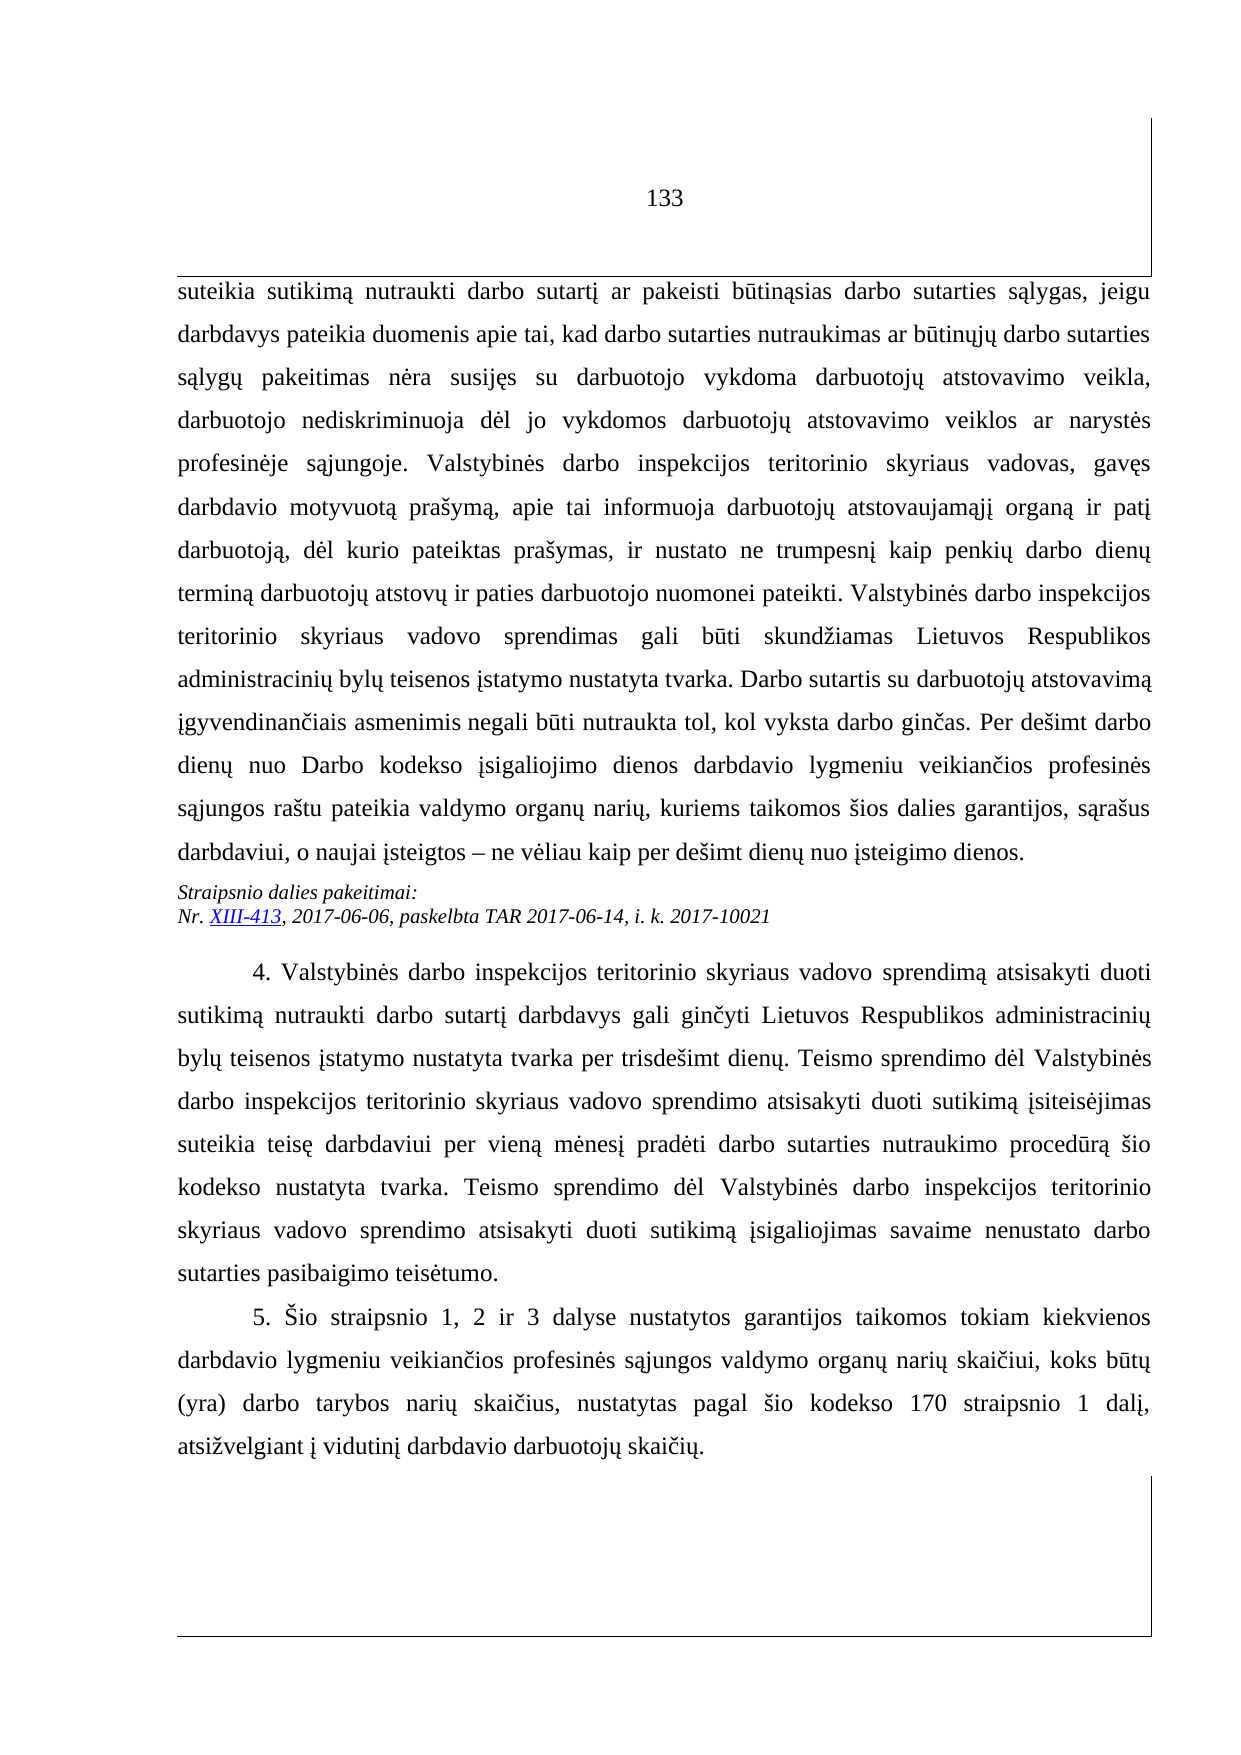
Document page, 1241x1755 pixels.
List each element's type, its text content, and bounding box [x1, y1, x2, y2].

text suteikia sutikimą nutraukti darbo sutartį ar pakeisti būtinąsias darbo sutarties sąlygas, jeigu darbdavys pateikia duomenis apie tai, kad darbo sutarties nutraukimas ar būtinųjų darbo sutarties sąlygų pakeitimas nėra susijęs su darbuotojo vykdoma darbuotojų atstovavimo veikla, darbuotojo nediskriminuoja dėl jo vykdomos darbuotojų atstovavimo veiklos ar narystės profesinėje sąjungoje. Valstybinės darbo inspekcijos teritorinio skyriaus vadovas, gavęs darbdavio motyvuotą prašymą, apie tai informuoja darbuotojų atstovaujamąjį organą ir patį darbuotoją, dėl kurio pateiktas prašymas, ir nustato ne trumpesnį kaip penkių darbo dienų terminą darbuotojų atstovų ir paties darbuotojo nuomonei pateikti. Valstybinės darbo inspekcijos teritorinio skyriaus vadovo sprendimas gali būti skundžiamas Lietuvos Respublikos administracinių bylų teisenos įstatymo nustatyta tvarka. Darbo sutartis su darbuotojų atstovavimą įgyvendinančiais asmenimis negali būti nutraukta tol, kol vyksta darbo ginčas. Per dešimt darbo dienų nuo Darbo kodekso įsigaliojimo dienos darbdavio lygmeniu veikiančios profesinės sąjungos raštu pateikia valdymo organų narių, kuriems taikomos šios dalies garantijos, sąrašus darbdaviui, o naujai įsteigtos – ne vėliau kaip per dešimt dienų nuo įsteigimo dienos. [177, 276, 1152, 865]
text 4. Valstybinės darbo inspekcijos teritorinio skyriaus vadovo sprendimą atsisakyti duoti sutikimą nutraukti darbo sutartį darbdavys gali ginčyti Lietuvos Respublikos administracinių bylų teisenos įstatymo nustatyta tvarka per trisdešimt dienų. Teismo sprendimo dėl Valstybinės darbo inspekcijos teritorinio skyriaus vadovo sprendimo atsisakyti duoti sutikimą įsiteisėjimas suteikia teisę darbdaviui per vieną mėnesį pradėti darbo sutarties nutraukimo procedūrą šio kodekso nustatyta tvarka. Teismo sprendimo dėl Valstybinės darbo inspekcijos teritorinio skyriaus vadovo sprendimo atsisakyti duoti sutikimą įsigaliojimas savaime nenustato darbo sutarties pasibaigimo teisėtumo. [177, 957, 1152, 1287]
text Straipsnio dalies pakeitimai: [177, 880, 1152, 904]
text Nr. XIII-413, 2017-06-06, paskelbta TAR 2017-06-14, i. k. 2017-10021 [177, 904, 1152, 928]
text 5. Šio straipsnio 1, 2 ir 3 dalyse nustatytos garantijos taikomos tokiam kiekvienos darbdavio lygmeniu veikiančios profesinės sąjungos valdymo organų narių skaičiui, koks būtų (yra) darbo tarybos narių skaičius, nustatytas pagal šio kodekso 170 straipsnio 1 dalį, atsižvelgiant į vidutinį darbdavio darbuotojų skaičių. [177, 1302, 1152, 1460]
